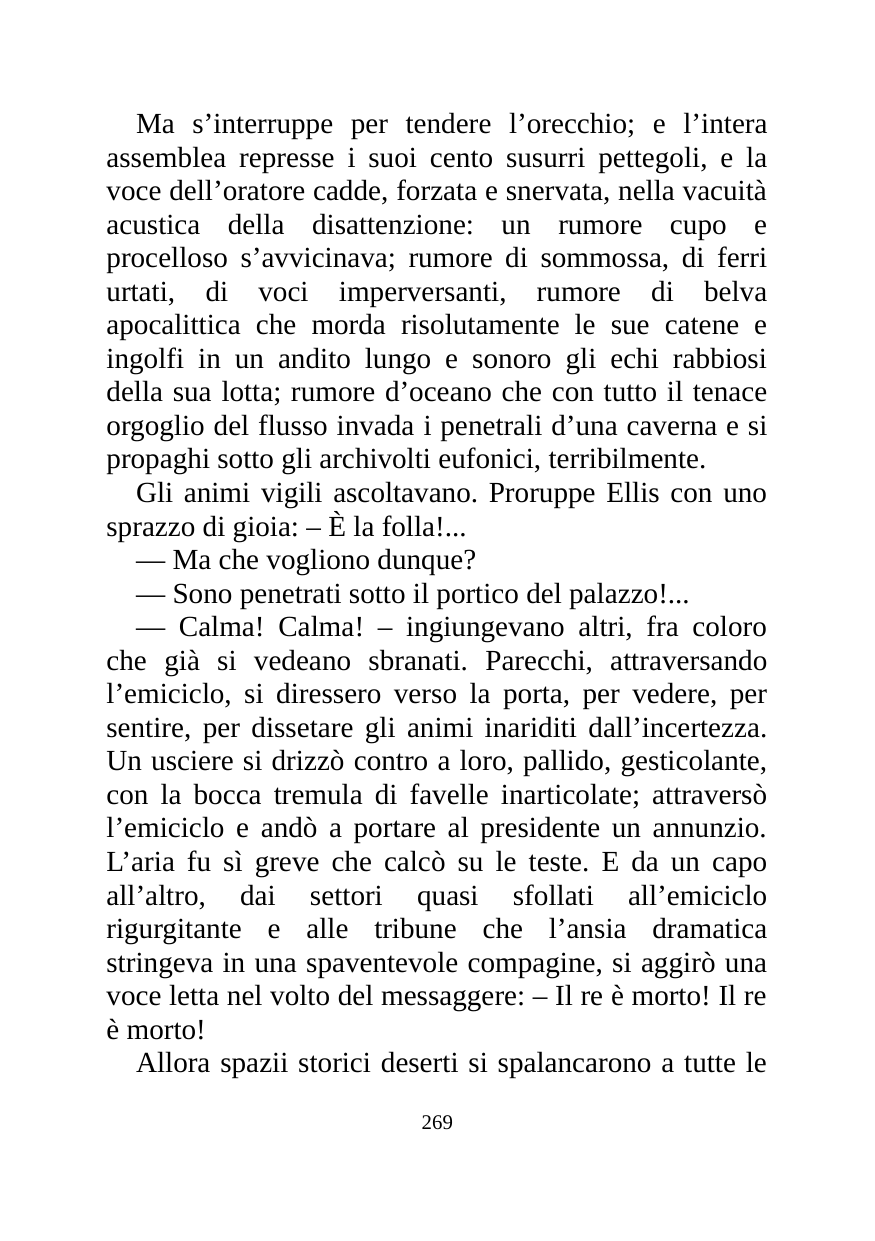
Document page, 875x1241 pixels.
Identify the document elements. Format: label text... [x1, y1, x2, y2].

text Gli animi vigili ascoltavano. Proruppe Ellis con uno sprazzo di gioia: – È la folla!... [106, 475, 768, 542]
text — Sono penetrati sotto il portico del palazzo!... [106, 576, 768, 609]
text — Calma! Calma! – ingiungevano altri, fra coloro che già si vedeano sbranati. Parecchi, attraversando l’emiciclo, si diressero verso la porta, per vedere, per sentire, per dissetare gli animi inariditi dall’incertezza. Un usciere si drizzò contro a loro, pallido, gesticolante, con la bocca tremula di favelle inarticolate; attraversò l’emiciclo e andò a portare al presidente un annunzio. L’aria fu sì greve che calcò su le teste. E da un capo all’altro, dai settori quasi sfollati all’emiciclo rigurgitante e alle tribune che l’ansia dramatica stringeva in una spaventevole compagine, si aggirò una voce letta nel volto del messaggere: – Il re è morto! Il re è morto! [106, 609, 768, 1045]
text — Ma che vogliono dunque? [106, 542, 768, 576]
text Allora spazii storici deserti si spalancarono a tutte le [106, 1045, 768, 1079]
text Ma s’interruppe per tendere l’orecchio; e l’intera assemblea represse i suoi cento susurri pettegoli, e la voce dell’oratore cadde, forzata e snervata, nella vacuità acustica della disattenzione: un rumore cupo e procelloso s’avvicinava; rumore di sommossa, di ferri urtati, di voci imperversanti, rumore di belva apocalittica che morda risolutamente le sue catene e ingolfi in un andito lungo e sonoro gli echi rabbiosi della sua lotta; rumore d’oceano che con tutto il tenace orgoglio del flusso invada i penetrali d’una caverna e si propaghi sotto gli archivolti eufonici, terribilmente. [106, 106, 768, 475]
